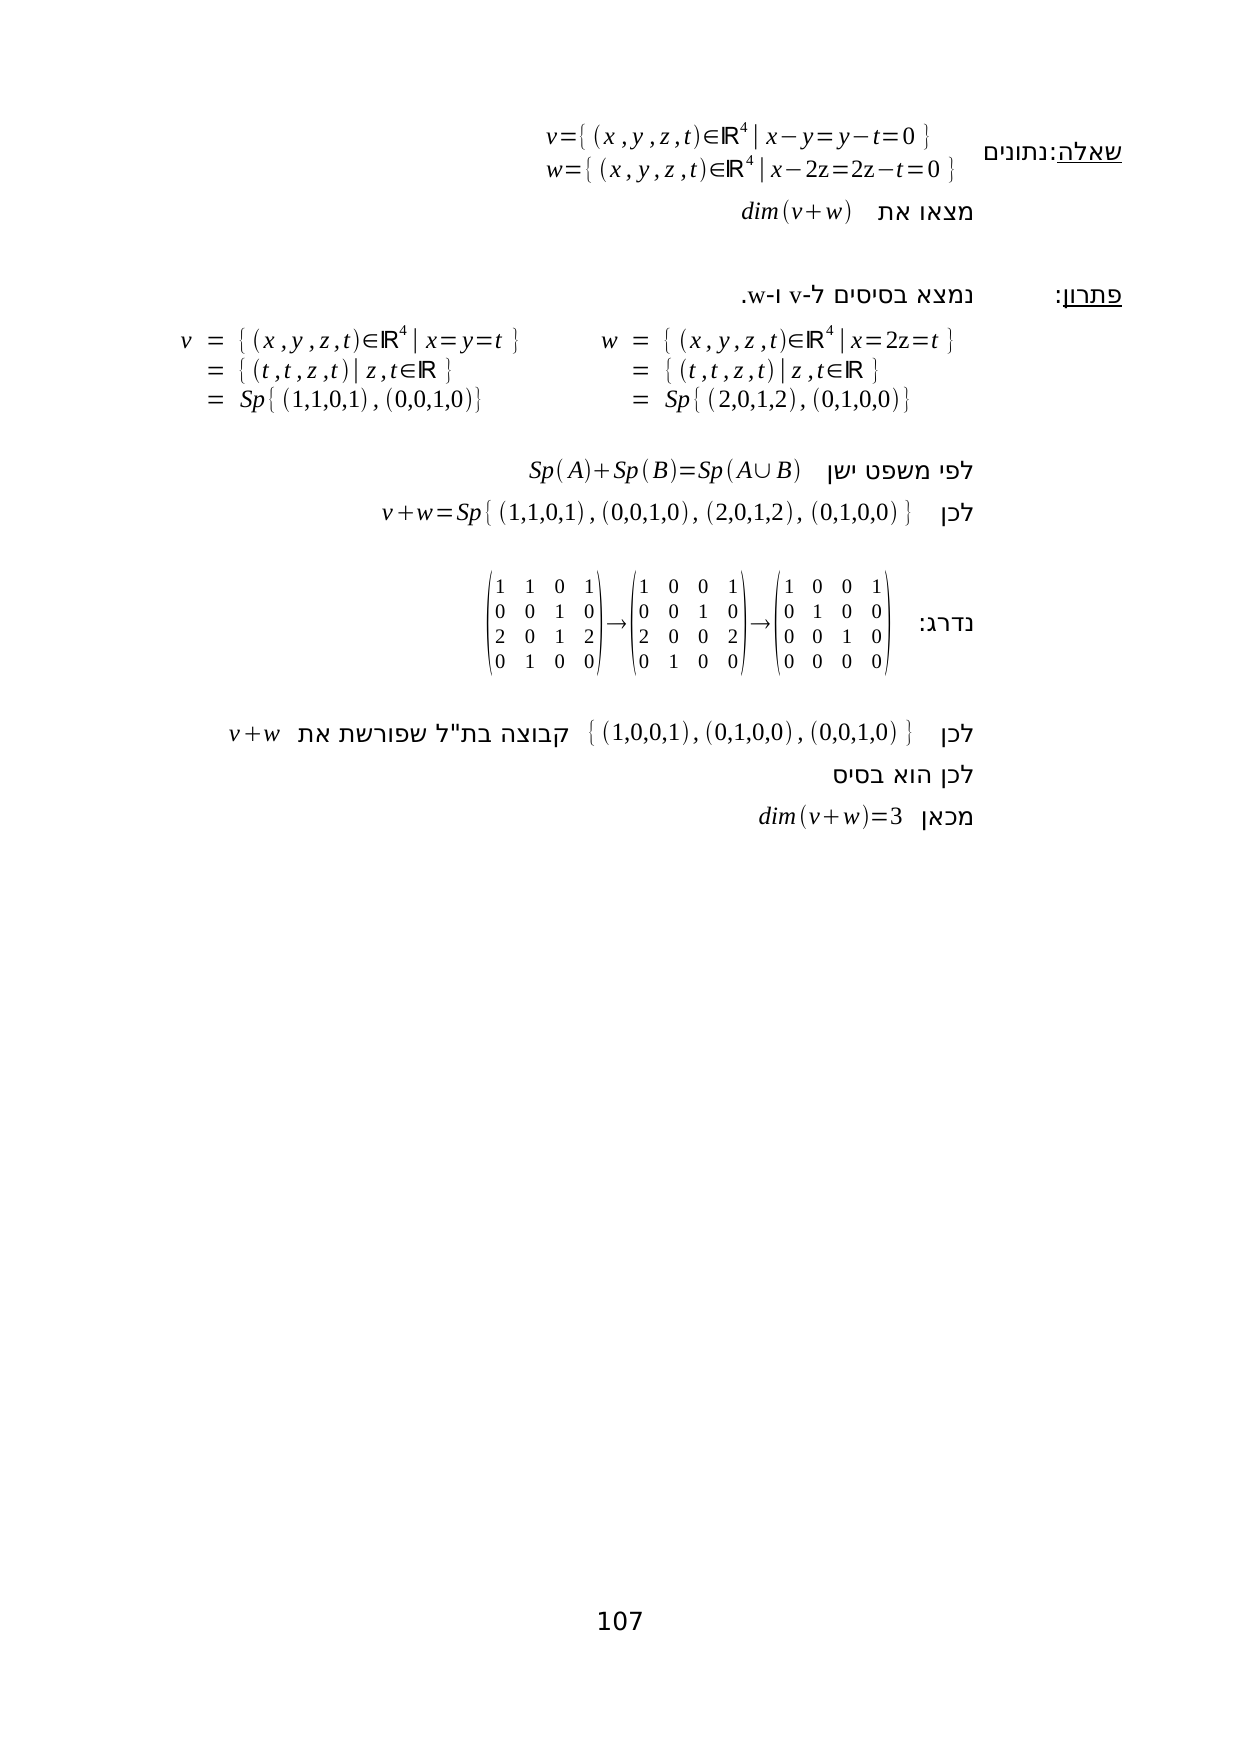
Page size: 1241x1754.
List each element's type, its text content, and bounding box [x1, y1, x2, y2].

text פתרון: נמצא בסיסים ל-v ו-w. [118, 280, 1122, 309]
text לכן קבוצה בת"ל שפורשת את [118, 719, 974, 748]
text מכאן [118, 802, 974, 831]
text מצאו את [118, 197, 1122, 226]
text לפי משפט ישן [118, 456, 974, 486]
text לכן [118, 498, 974, 556]
text שאלה: נתונים [118, 118, 1122, 185]
text לכן הוא בסיס [118, 761, 974, 790]
text נדרג: [118, 568, 974, 706]
